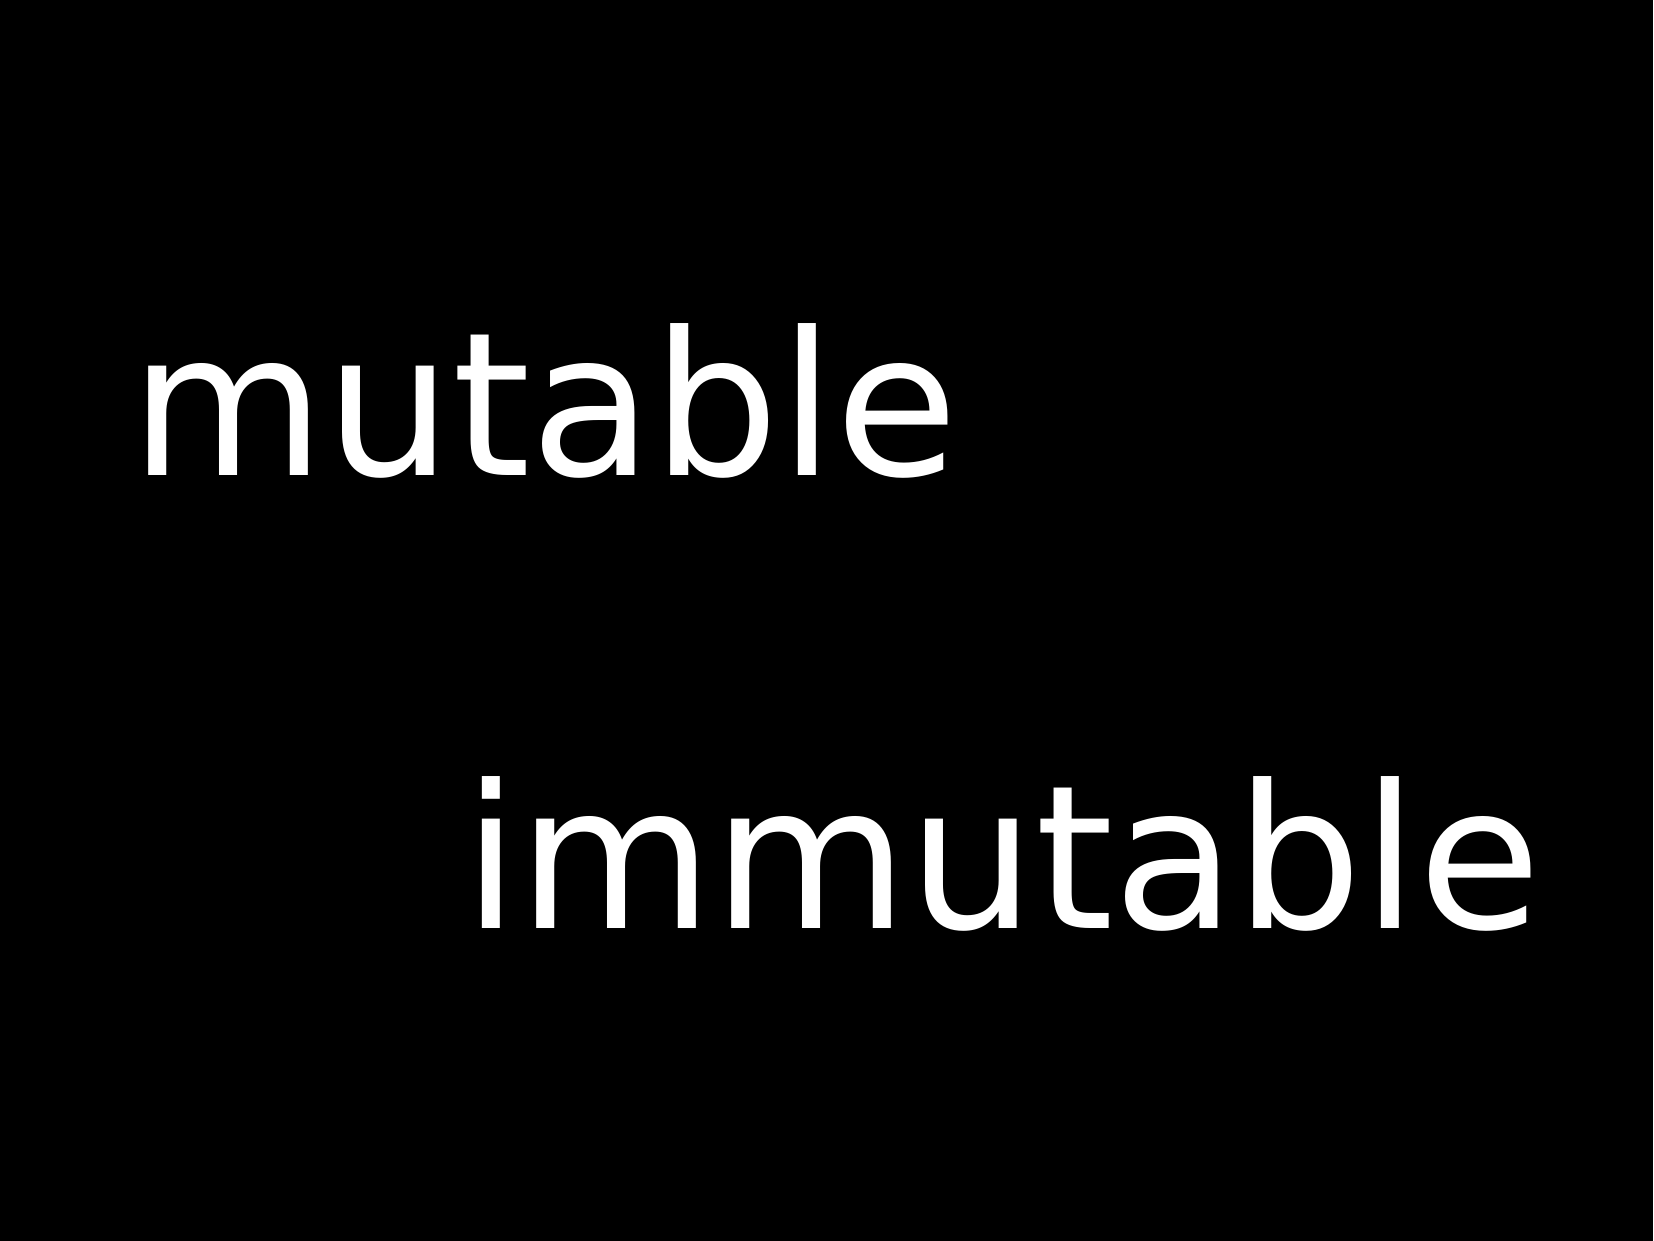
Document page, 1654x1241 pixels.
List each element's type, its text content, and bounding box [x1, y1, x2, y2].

text_box immutable [402, 735, 1603, 983]
text_box mutable [80, 282, 1009, 531]
